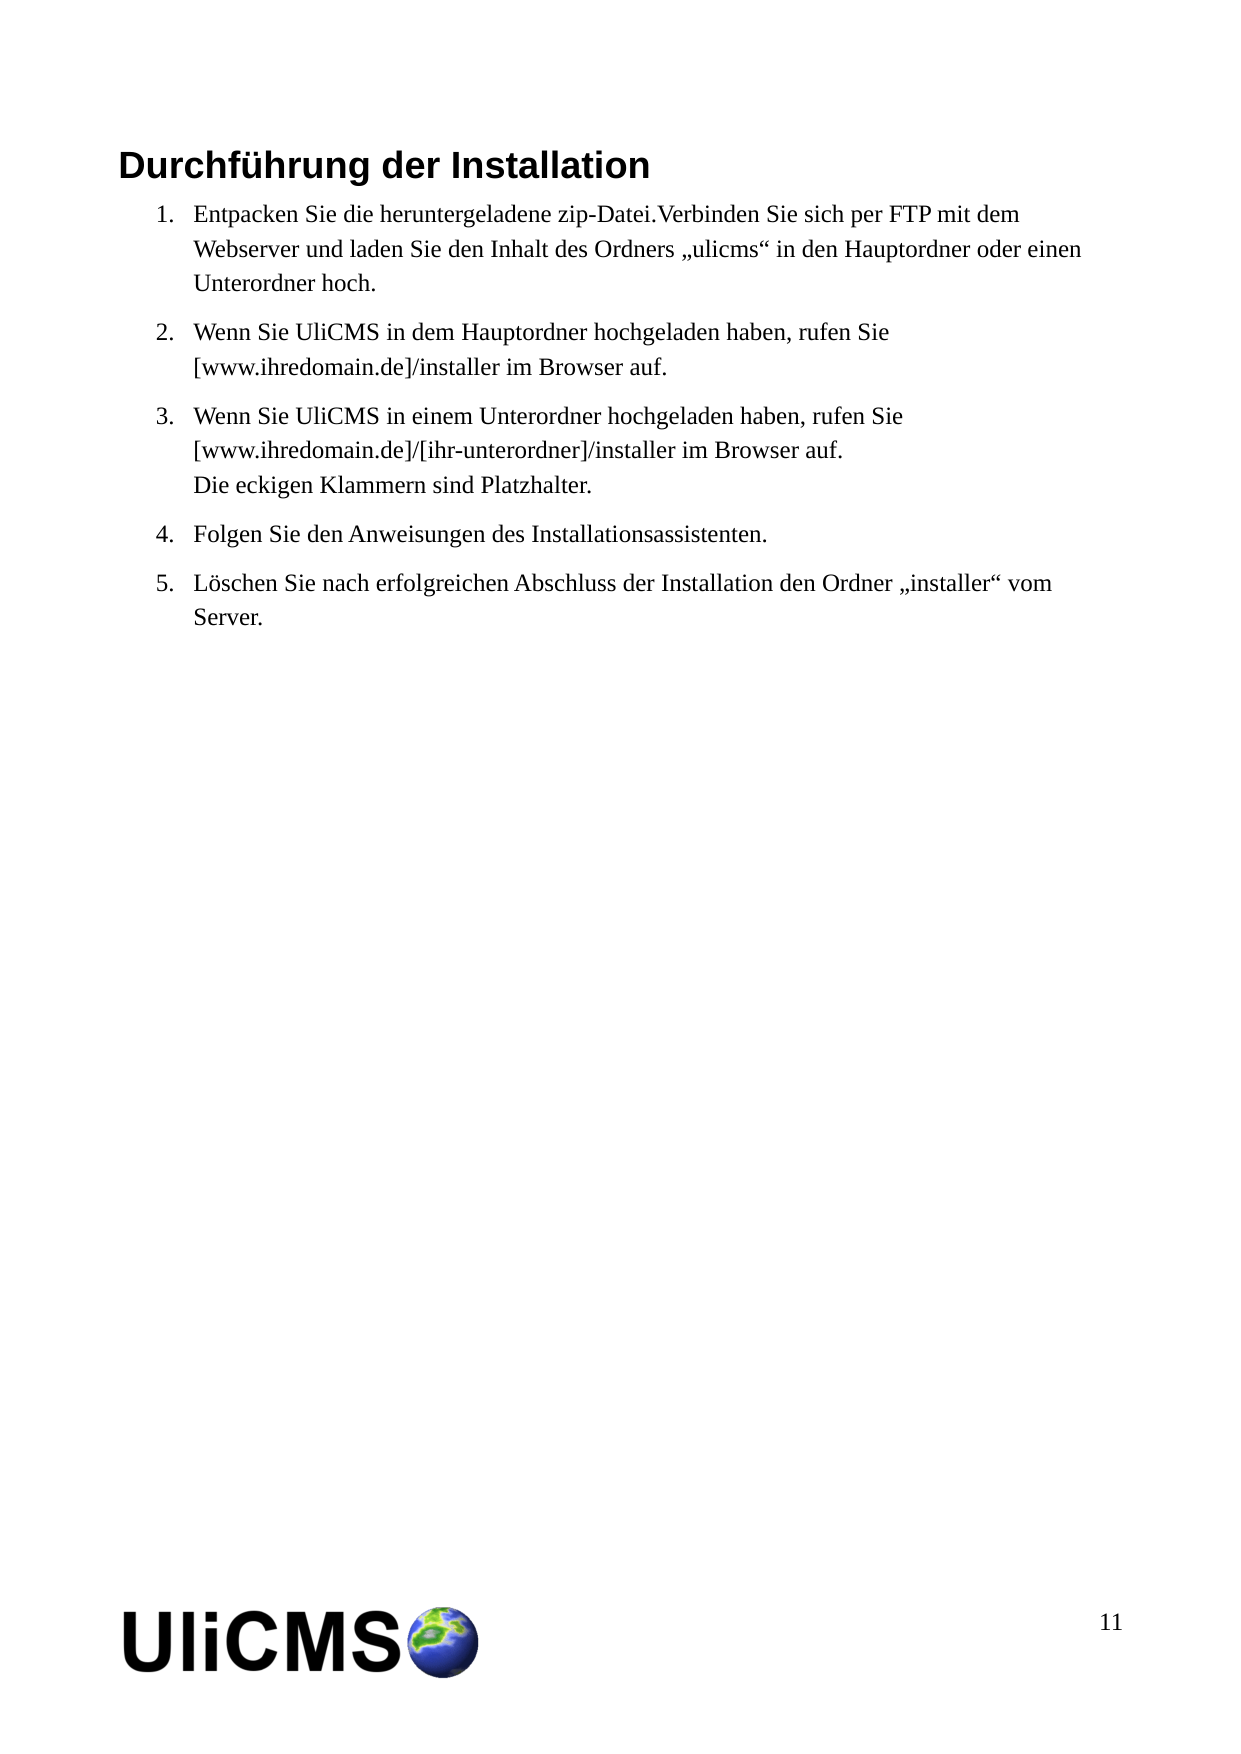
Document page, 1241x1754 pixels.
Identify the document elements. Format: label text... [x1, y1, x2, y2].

list Entpacken Sie die heruntergeladene zip-Datei.Verbinden Sie sich per FTP mit dem Webserver und laden Sie den Inhalt des Ordners „ulicms“ in den Hauptordner oder einen Unterordner hoch. [156, 199, 1123, 297]
list Wenn Sie UliCMS in dem Hauptordner hochgeladen haben, rufen Sie [www.ihredomain.de]/installer im Browser auf. [156, 317, 1123, 381]
list Wenn Sie UliCMS in einem Unterordner hochgeladen haben, rufen Sie [www.ihredomain.de]/[ihr-unterordner]/installer im Browser auf. Die eckigen Klammern sind Platzhalter. [156, 401, 1123, 498]
subtitle Durchführung der Installation [118, 143, 1123, 187]
list Folgen Sie den Anweisungen des Installationsassistenten. [156, 519, 1123, 548]
list Löschen Sie nach erfolgreichen Abschluss der Installation den Ordner „installer“ vom Server. [156, 568, 1123, 631]
picture [118, 1607, 479, 1681]
